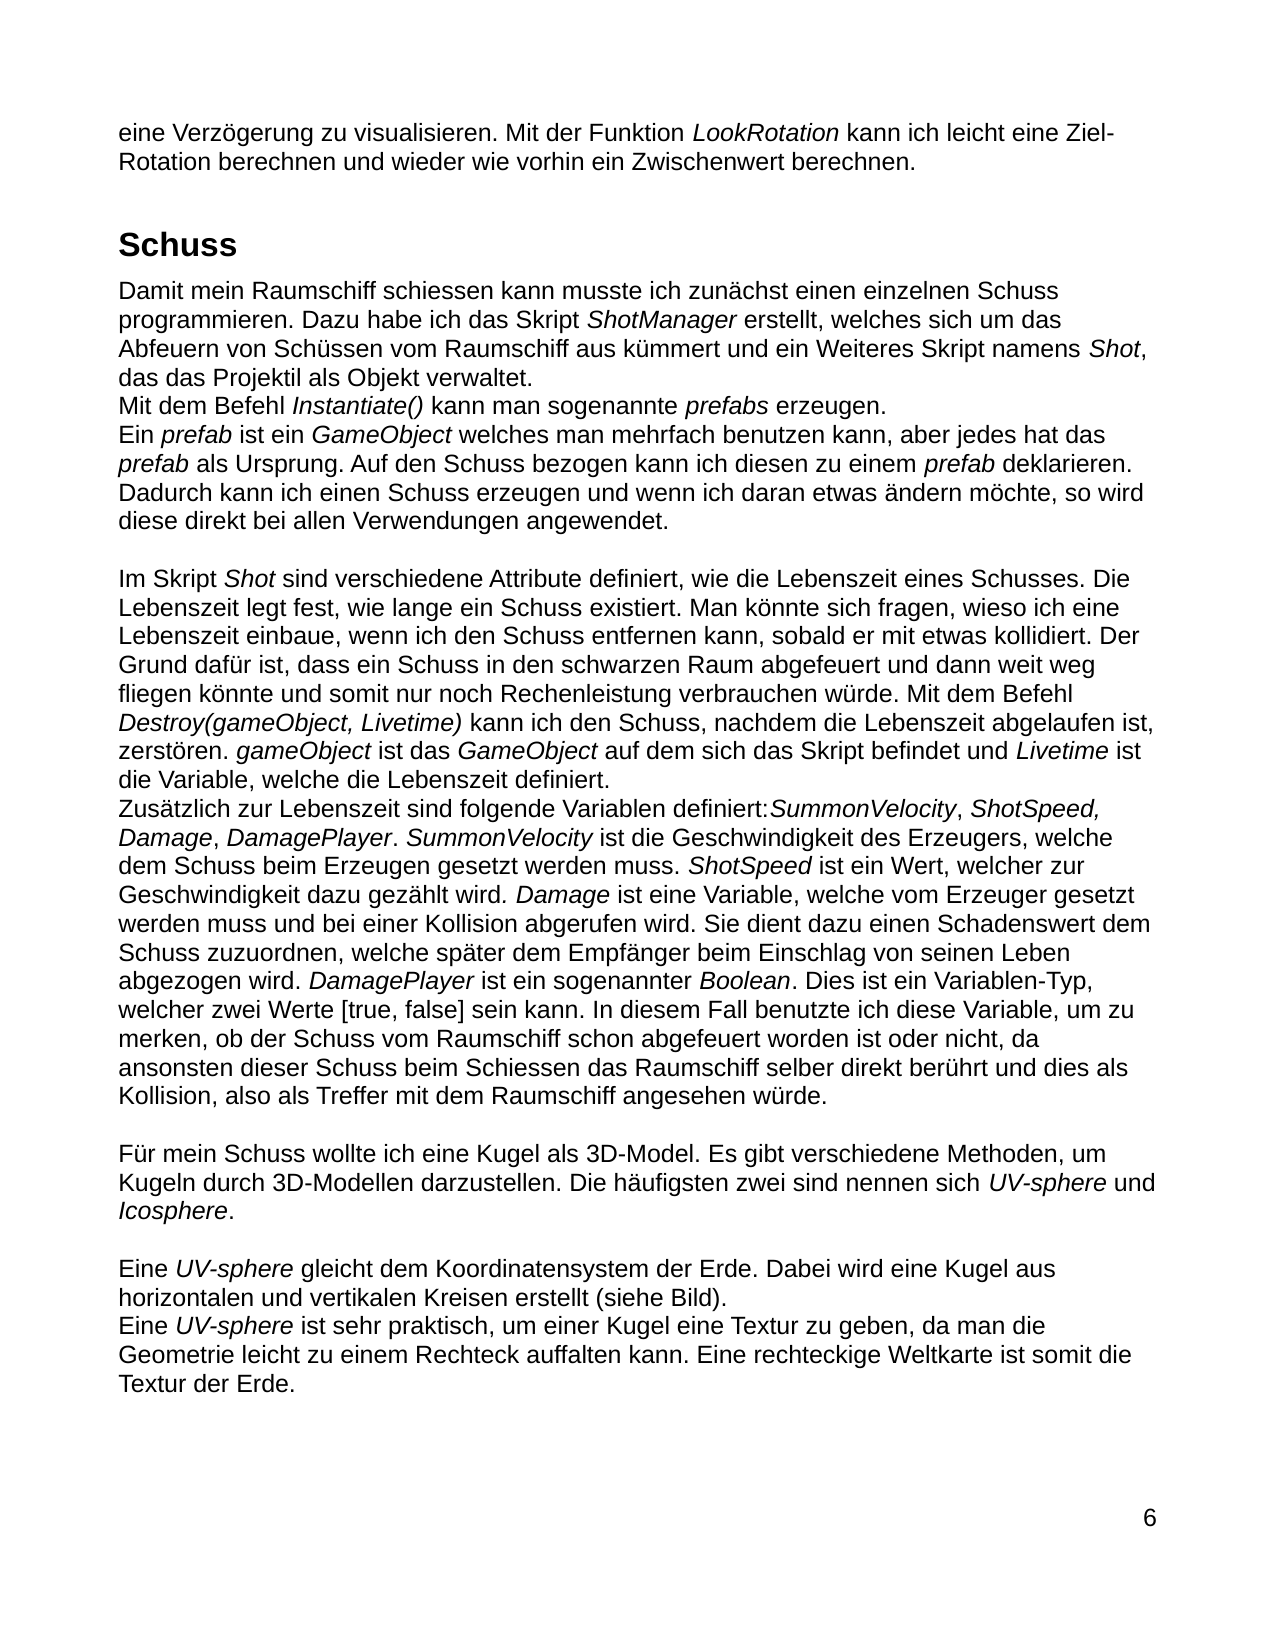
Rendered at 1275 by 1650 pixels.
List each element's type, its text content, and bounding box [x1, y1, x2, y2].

text Mit dem Befehl Instantiate() kann man sogenannte prefabs erzeugen. [118, 391, 1157, 420]
text Für mein Schuss wollte ich eine Kugel als 3D-Model. Es gibt verschiedene Methoden, um Kugeln durch 3D-Modellen darzustellen. Die häufigsten zwei sind nennen sich UV-sphere und Icosphere. [118, 1139, 1157, 1225]
text eine Verzögerung zu visualisieren. Mit der Funktion LookRotation kann ich leicht eine Ziel-Rotation berechnen und wieder wie vorhin ein Zwischenwert berechnen. [118, 118, 1157, 176]
text Damit mein Raumschiff schiessen kann musste ich zunächst einen einzelnen Schuss programmieren. Dazu habe ich das Skript ShotManager erstellt, welches sich um das Abfeuern von Schüssen vom Raumschiff aus kümmert und ein Weiteres Skript namens Shot, das das Projektil als Objekt verwaltet. [118, 276, 1157, 391]
text Eine UV-sphere gleicht dem Koordinatensystem der Erde. Dabei wird eine Kugel aus horizontalen und vertikalen Kreisen erstellt (siehe Bild). Eine UV-sphere ist sehr praktisch, um einer Kugel eine Textur zu geben, da man die Geometrie leicht zu einem Rechteck auffalten kann. Eine rechteckige Weltkarte ist somit die Textur der Erde. [118, 1254, 1157, 1398]
text Zusätzlich zur Lebenszeit sind folgende Variablen definiert:SummonVelocity, ShotSpeed, Damage, DamagePlayer. SummonVelocity ist die Geschwindigkeit des Erzeugers, welche dem Schuss beim Erzeugen gesetzt werden muss. ShotSpeed ist ein Wert, welcher zur Geschwindigkeit dazu gezählt wird. Damage ist eine Variable, welche vom Erzeuger gesetzt werden muss und bei einer Kollision abgerufen wird. Sie dient dazu einen Schadenswert dem Schuss zuzuordnen, welche später dem Empfänger beim Einschlag von seinen Leben abgezogen wird. DamagePlayer ist ein sogenannter Boolean. Dies ist ein Variablen-Typ, welcher zwei Werte [true, false] sein kann. In diesem Fall benutzte ich diese Variable, um zu merken, ob der Schuss vom Raumschiff schon abgefeuert worden ist oder nicht, da ansonsten dieser Schuss beim Schiessen das Raumschiff selber direkt berührt und dies als Kollision, also als Treffer mit dem Raumschiff angesehen würde. [118, 794, 1157, 1110]
subtitle Schuss [118, 225, 1157, 264]
text Im Skript Shot sind verschiedene Attribute definiert, wie die Lebenszeit eines Schusses. Die Lebenszeit legt fest, wie lange ein Schuss existiert. Man könnte sich fragen, wieso ich eine Lebenszeit einbaue, wenn ich den Schuss entfernen kann, sobald er mit etwas kollidiert. Der Grund dafür ist, dass ein Schuss in den schwarzen Raum abgefeuert und dann weit weg fliegen könnte und somit nur noch Rechenleistung verbrauchen würde. Mit dem Befehl Destroy(gameObject, Livetime) kann ich den Schuss, nachdem die Lebenszeit abgelaufen ist, zerstören. gameObject ist das GameObject auf dem sich das Skript befindet und Livetime ist die Variable, welche die Lebenszeit definiert. [118, 564, 1157, 794]
text Ein prefab ist ein GameObject welches man mehrfach benutzen kann, aber jedes hat das prefab als Ursprung. Auf den Schuss bezogen kann ich diesen zu einem prefab deklarieren. Dadurch kann ich einen Schuss erzeugen und wenn ich daran etwas ändern möchte, so wird diese direkt bei allen Verwendungen angewendet. [118, 420, 1157, 535]
